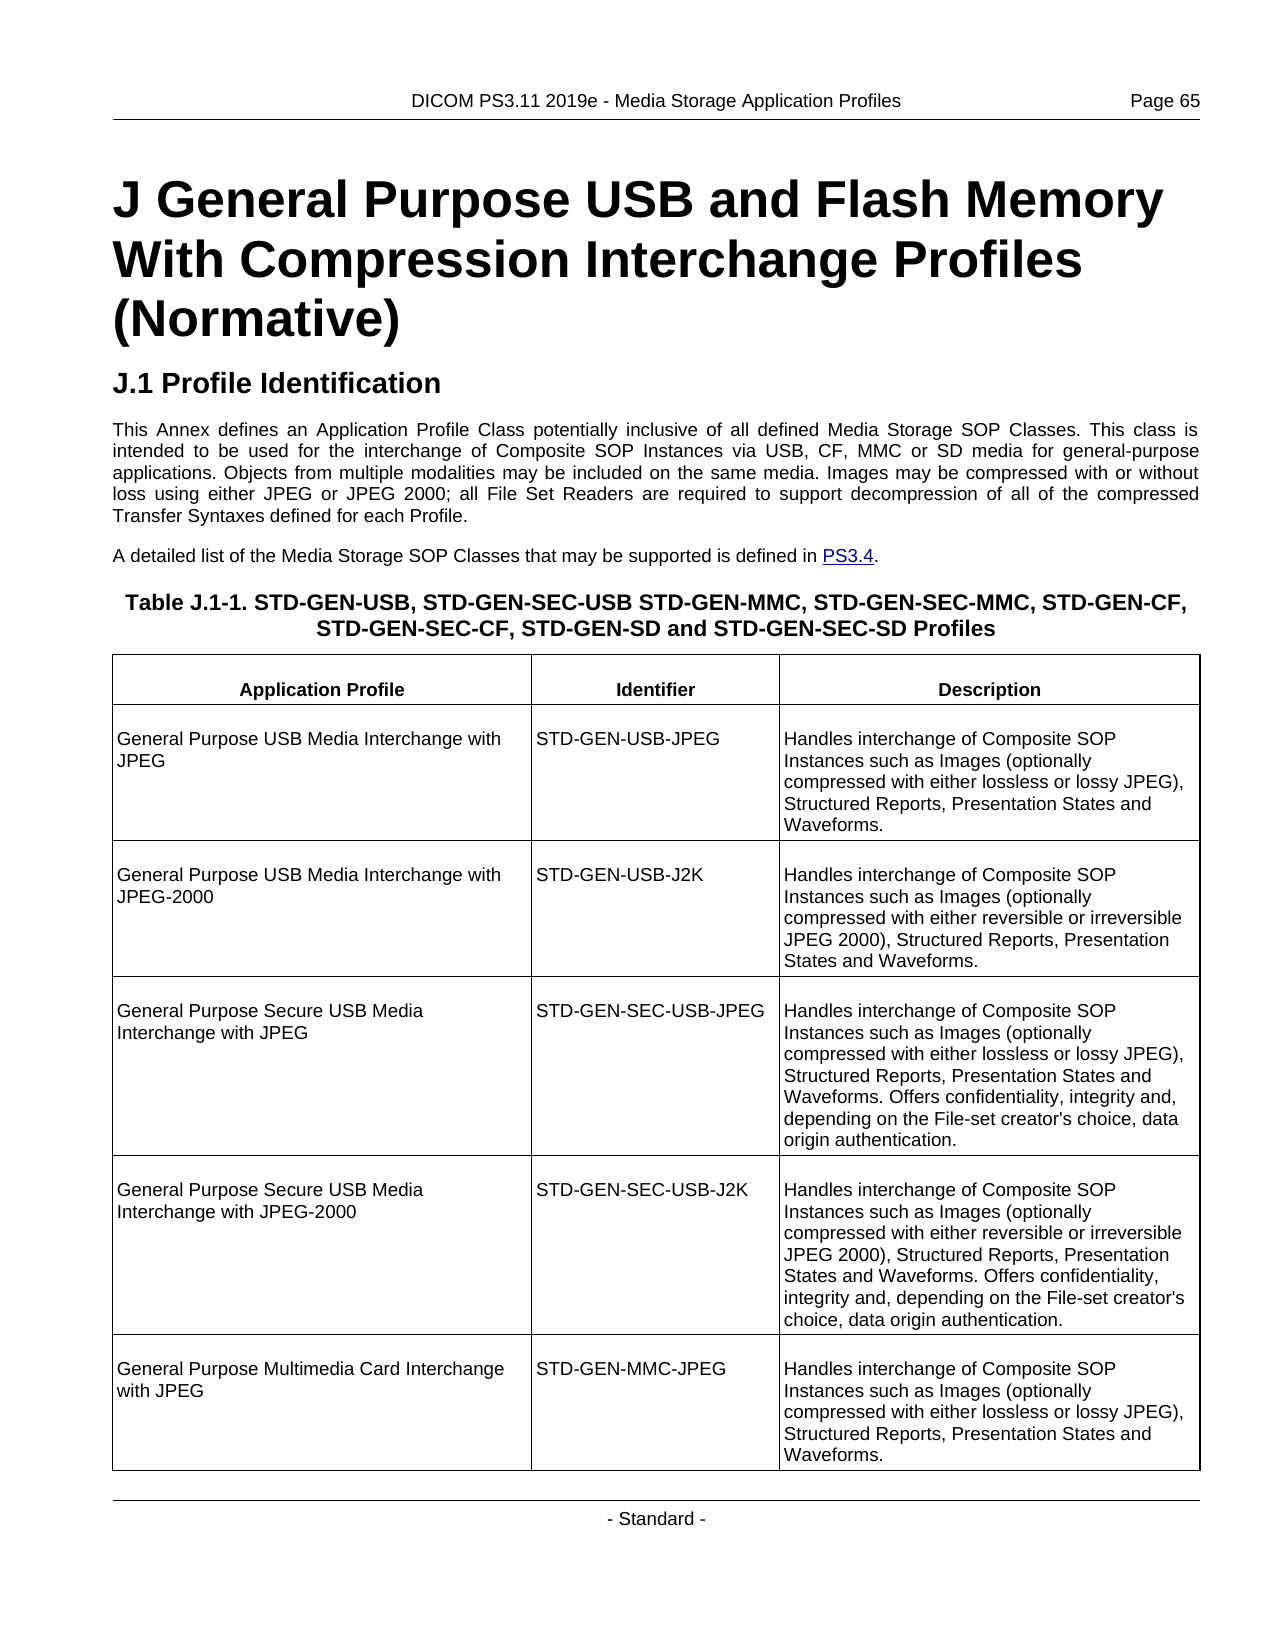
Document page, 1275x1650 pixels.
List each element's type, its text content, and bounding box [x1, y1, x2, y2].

table_cell General Purpose Multimedia Card Interchange with JPEG [113, 1335, 531, 1470]
text Table J.1-1. STD-GEN-USB, STD-GEN-SEC-USB STD-GEN-MMC, STD-GEN-SEC-MMC, STD-GEN-CF, STD-GEN-SEC-CF, STD-GEN-SD and STD-GEN-SEC-SD Profiles [112, 589, 1200, 641]
table_cell General Purpose USB Media Interchange with JPEG [113, 705, 531, 840]
table_cell STD-GEN-USB-J2K [532, 841, 779, 976]
table_header Application Profile [113, 655, 531, 704]
table_cell General Purpose USB Media Interchange with JPEG-2000 [113, 841, 531, 976]
table_cell STD-GEN-SEC-USB-JPEG [532, 977, 779, 1155]
text This Annex defines an Application Profile Class potentially inclusive of all defined Media Storage SOP Classes. This class is intended to be used for the interchange of Composite SOP Instances via USB, CF, MMC or SD media for general-purpose applications. Objects from multiple modalities may be included on the same media. Images may be compressed with or without loss using either JPEG or JPEG 2000; all File Set Readers are required to support decompression of all of the compressed Transfer Syntaxes defined for each Profile. [112, 418, 1200, 526]
text A detailed list of the Media Storage SOP Classes that may be supported is defined in PS3.4. [112, 545, 1200, 567]
table_cell STD-GEN-USB-JPEG [532, 705, 779, 840]
table_cell Handles interchange of Composite SOP Instances such as Images (optionally compressed with either lossless or lossy JPEG), Structured Reports, Presentation States and Waveforms. Offers confidentiality, integrity and, depending on the File-set creator's choice, data origin authentication. [780, 977, 1199, 1155]
text J.1 Profile Identification [112, 366, 1200, 400]
table_header Description [780, 655, 1199, 704]
table_cell STD-GEN-SEC-USB-J2K [532, 1156, 779, 1334]
table_cell General Purpose Secure USB Media Interchange with JPEG [113, 977, 531, 1155]
table_cell General Purpose Secure USB Media Interchange with JPEG-2000 [113, 1156, 531, 1334]
table_cell STD-GEN-MMC-JPEG [532, 1335, 779, 1470]
table_cell Handles interchange of Composite SOP Instances such as Images (optionally compressed with either lossless or lossy JPEG), Structured Reports, Presentation States and Waveforms. [780, 705, 1199, 840]
table_cell Handles interchange of Composite SOP Instances such as Images (optionally compressed with either reversible or irreversible JPEG 2000), Structured Reports, Presentation States and Waveforms. [780, 841, 1199, 976]
text J General Purpose USB and Flash Memory With Compression Interchange Profiles (Normative) [112, 169, 1200, 347]
table_cell Handles interchange of Composite SOP Instances such as Images (optionally compressed with either reversible or irreversible JPEG 2000), Structured Reports, Presentation States and Waveforms. Offers confidentiality, integrity and, depending on the File-set creator's choice, data origin authentication. [780, 1156, 1199, 1334]
table_cell Handles interchange of Composite SOP Instances such as Images (optionally compressed with either lossless or lossy JPEG), Structured Reports, Presentation States and Waveforms. [780, 1335, 1199, 1470]
table_header Identifier [532, 655, 779, 704]
